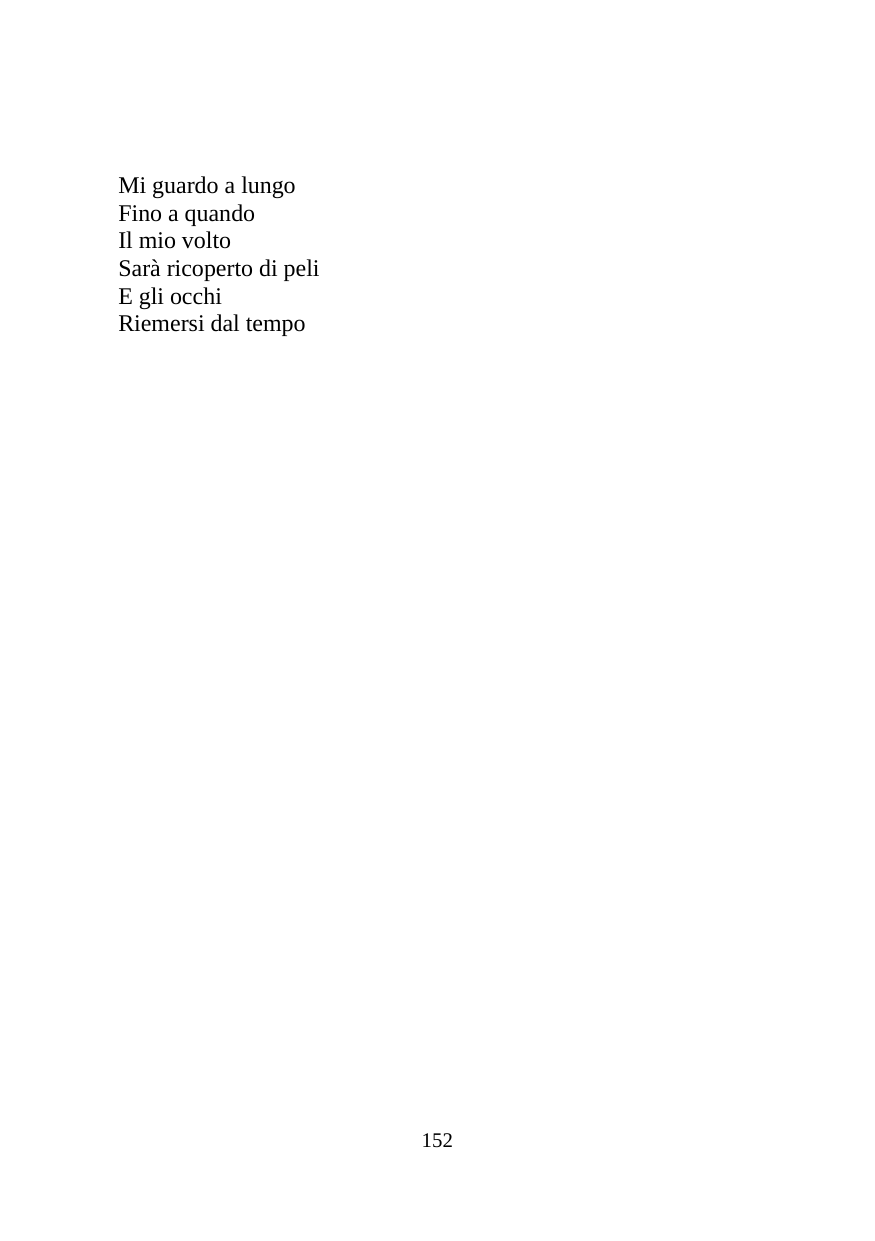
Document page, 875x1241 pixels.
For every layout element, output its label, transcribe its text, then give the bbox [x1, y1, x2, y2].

text Sarà ricoperto di peli [88, 254, 786, 282]
text E gli occhi [88, 282, 786, 309]
text Mi guardo a lungo [88, 171, 786, 199]
text Riemersi dal tempo [88, 309, 786, 337]
text Il mio volto [88, 227, 786, 254]
text Fino a quando [88, 199, 786, 227]
